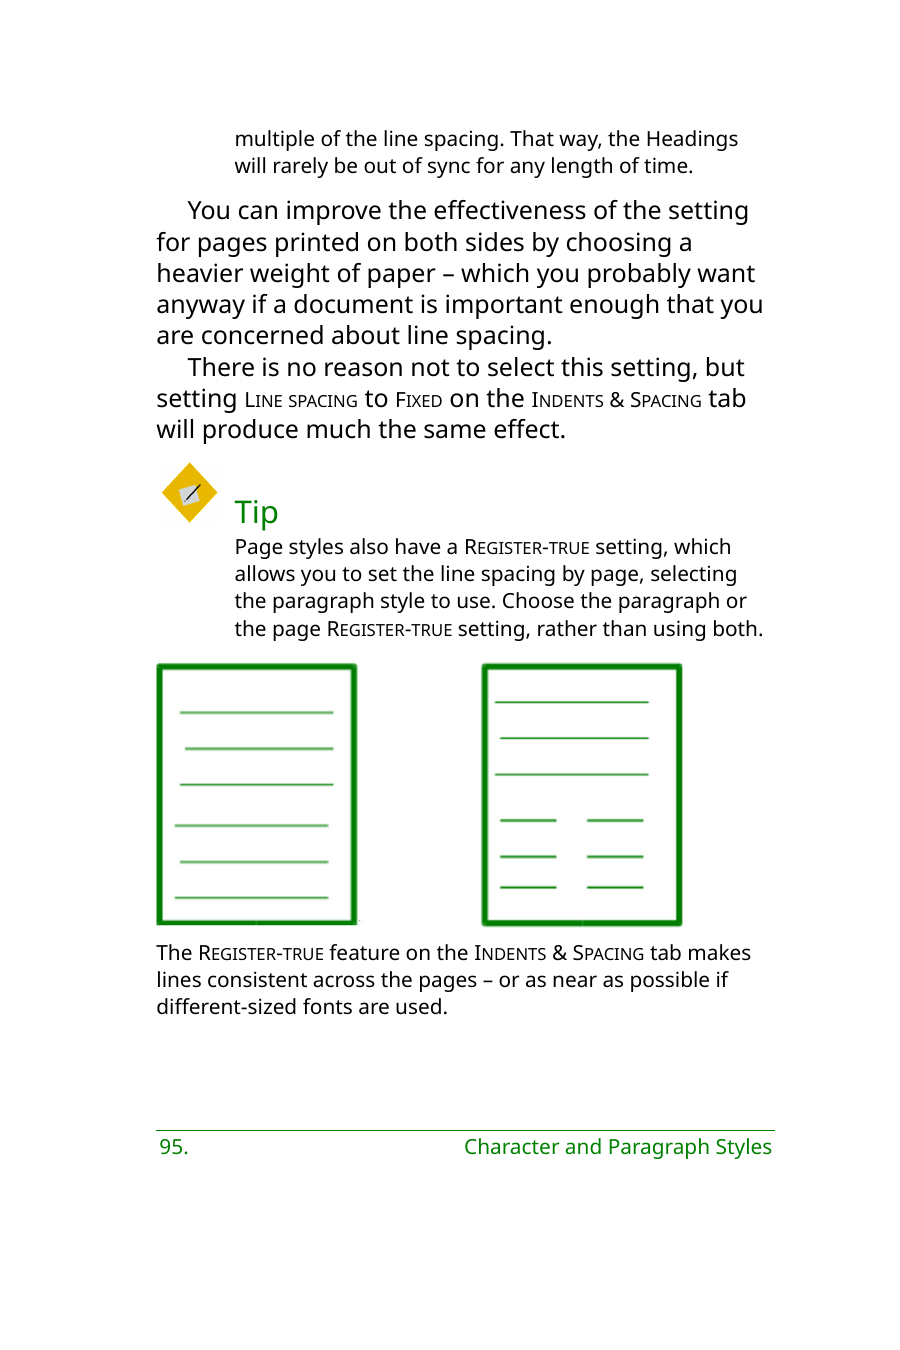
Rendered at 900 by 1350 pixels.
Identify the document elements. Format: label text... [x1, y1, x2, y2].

list Tip [156, 460, 775, 533]
text multiple of the line spacing. That way, the Headings will rarely be out of sync for any length of time. [234, 125, 775, 179]
picture [157, 461, 220, 524]
text Page styles also have a Register-true setting, which allows you to set the line spacing by page, selecting the paragraph style to use. Choose the paragraph or the page Register-true setting, rather than using both. [234, 533, 775, 641]
text There is no reason not to select this setting, but setting Line spacing to Fixed on the Indents & Spacing tab will produce much the same effect. [156, 351, 775, 445]
table_cell The Register-true feature on the Indents & Spacing tab makes lines consistent across the pages – or as near as possible if different-sized fonts are used. [156, 931, 775, 1020]
text You can improve the effectiveness of the setting for pages printed on both sides by choosing a heavier weight of paper – which you probably want anyway if a document is important enough that you are concerned about line spacing. [156, 195, 775, 351]
picture [156, 657, 689, 929]
table_header [689, 657, 775, 928]
